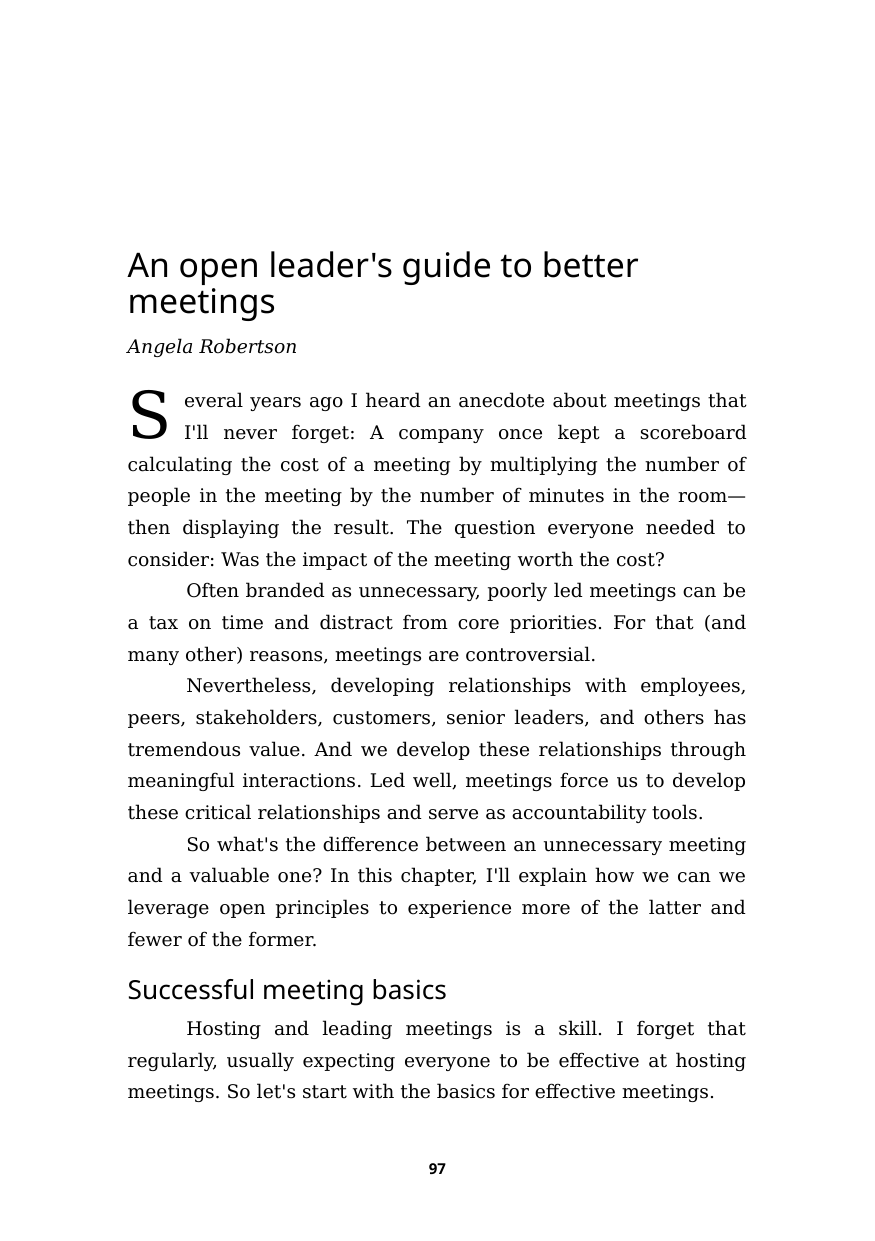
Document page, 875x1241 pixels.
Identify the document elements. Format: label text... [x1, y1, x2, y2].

text Several years ago I heard an anecdote about meetings that I'll never forget: A company once kept a scoreboard calculating the cost of a meeting by multiplying the number of people in the meeting by the number of minutes in the room—then displaying the result. The question everyone needed to consider: Was the impact of the meeting worth the cost? [127, 391, 747, 571]
text Hosting and leading meetings is a skill. I forget that regularly, usually expecting everyone to be effective at hosting meetings. So let's start with the basics for effective meetings. [127, 1018, 747, 1103]
text Angela Robertson [127, 336, 747, 358]
subtitle An open leader's guide to better meetings [127, 246, 747, 324]
subtitle Successful meeting basics [127, 975, 747, 1005]
text So what's the difference between an unnecessary meeting and a valuable one? In this chapter, I'll explain how we can we leverage open principles to experience more of the latter and fewer of the former. [127, 834, 747, 951]
text Nevertheless, developing relationships with employees, peers, stakeholders, customers, senior leaders, and others has tremendous value. And we develop these relationships through meaningful interactions. Led well, meetings force us to develop these critical relationships and serve as accountability tools. [127, 676, 747, 824]
text Often branded as unnecessary, poorly led meetings can be a tax on time and distract from core priorities. For that (and many other) reasons, meetings are controversial. [127, 581, 747, 666]
